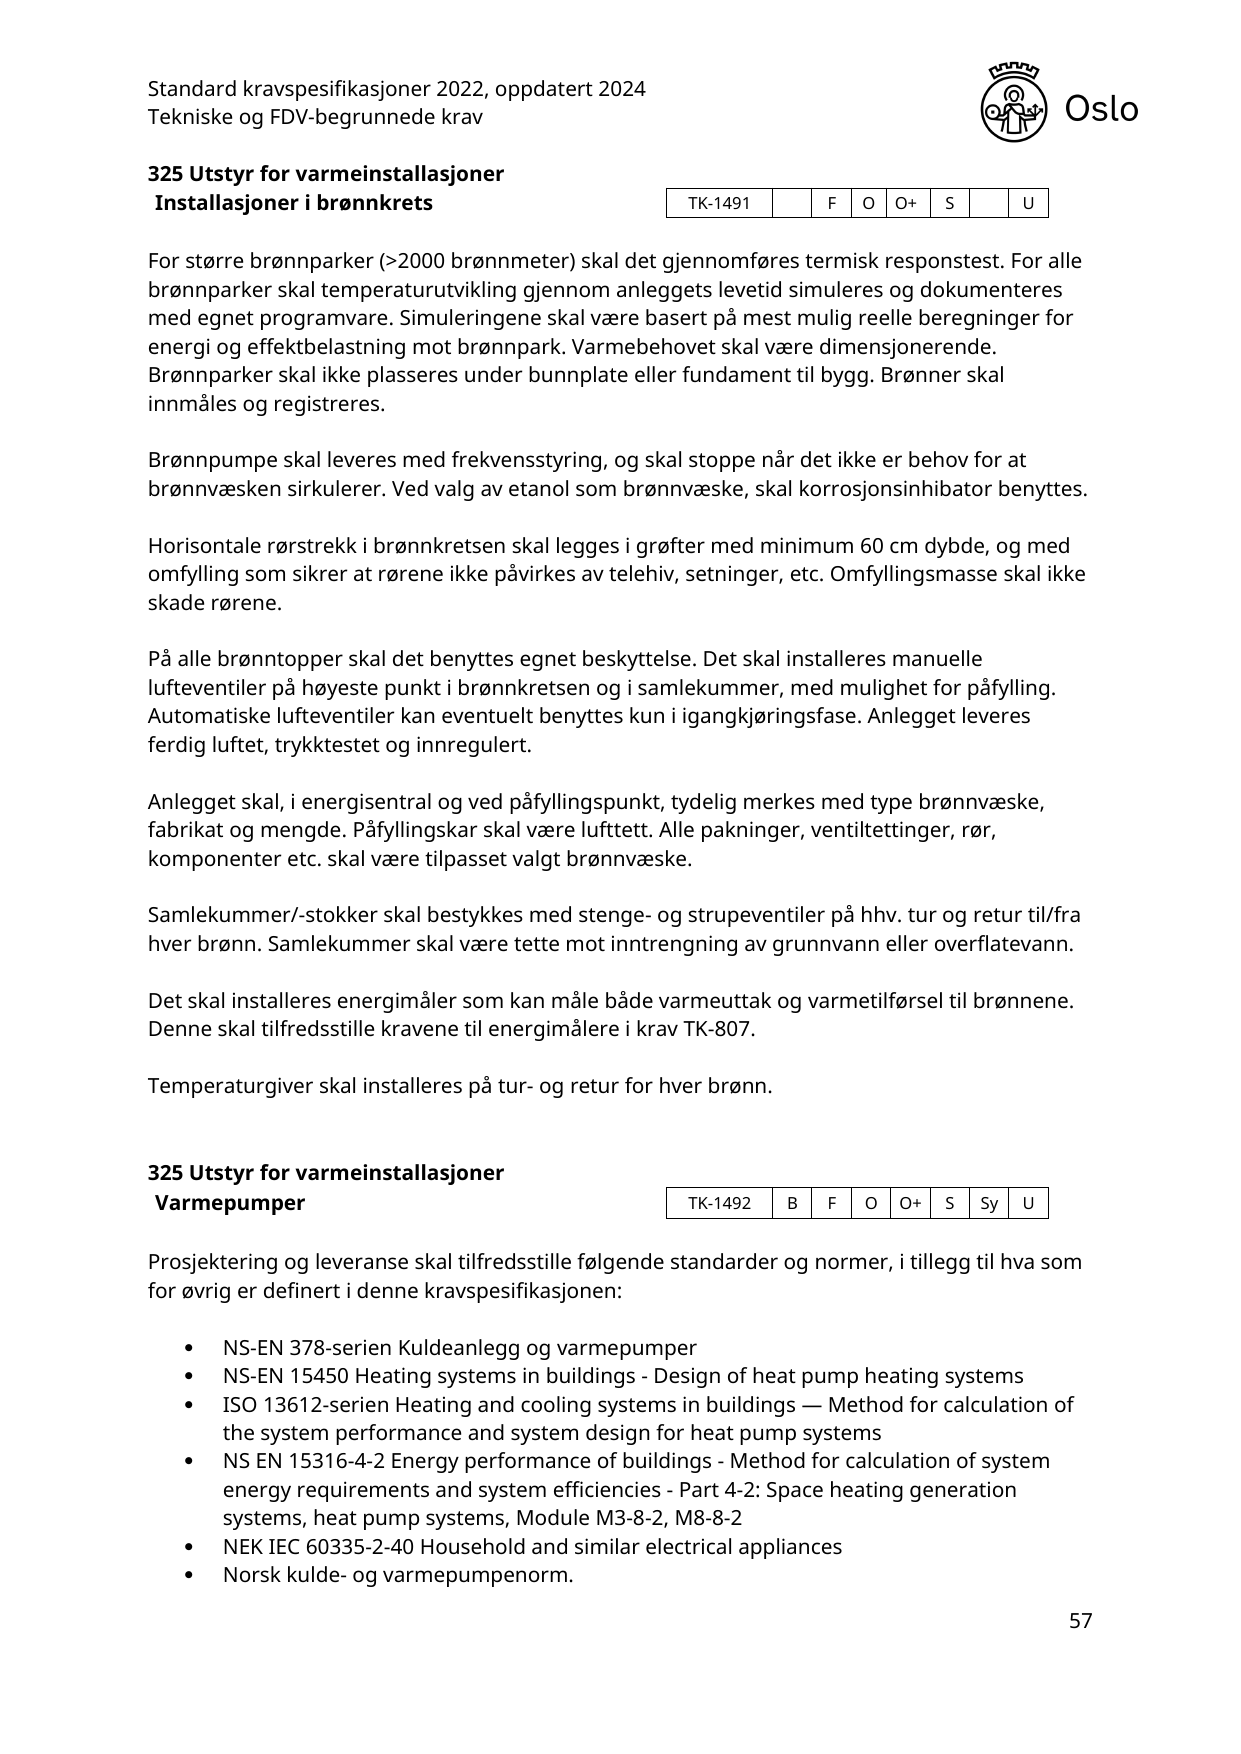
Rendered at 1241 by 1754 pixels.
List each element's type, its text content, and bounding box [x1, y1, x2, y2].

list NEK IEC 60335-2-40 Household and similar electrical appliances [185, 1532, 1093, 1560]
table_header U [1009, 1188, 1048, 1218]
table_header O+ [891, 1188, 930, 1218]
table_header [970, 189, 1008, 217]
table_header F [812, 189, 851, 217]
list NS-EN 378-serien Kuldeanlegg og varmepumper [185, 1333, 1093, 1361]
table_header Installasjoner i brønnkrets [148, 188, 666, 217]
table_header U [1009, 189, 1048, 217]
text Prosjektering og leveranse skal tilfredsstille følgende standarder og normer, i tillegg til hva som for øvrig er definert i denne kravspesifikasjonen: [148, 1247, 1093, 1304]
table_header S [931, 189, 969, 217]
table_header Sy [970, 1188, 1008, 1218]
text Brønnpumpe skal leveres med frekvensstyring, og skal stoppe når det ikke er behov for at brønnvæsken sirkulerer. Ved valg av etanol som brønnvæske, skal korrosjonsinhibator benyttes. [148, 446, 1093, 502]
text For større brønnparker (>2000 brønnmeter) skal det gjennomføres termisk responstest. For alle brønnparker skal temperaturutvikling gjennom anleggets levetid simuleres og dokumenteres med egnet programvare. Simuleringene skal være basert på mest mulig reelle beregninger for energi og effektbelastning mot brønnpark. Varmebehovet skal være dimensjonerende. Brønnparker skal ikke plasseres under bunnplate eller fundament til bygg. Brønner skal innmåles og registreres. [148, 246, 1093, 417]
table_header TK-1492 [667, 1188, 772, 1218]
text Samlekummer/-stokker skal bestykkes med stenge- og strupeventiler på hhv. tur og retur til/fra hver brønn. Samlekummer skal være tette mot inntrengning av grunnvann eller overflatevann. [148, 901, 1093, 957]
text På alle brønntopper skal det benyttes egnet beskyttelse. Det skal installeres manuelle lufteventiler på høyeste punkt i brønnkretsen og i samlekummer, med mulighet for påfylling. Automatiske lufteventiler kan eventuelt benyttes kun i igangkjøringsfase. Anlegget leveres ferdig luftet, trykktestet og innregulert. [148, 644, 1093, 758]
table_header O [852, 1188, 890, 1218]
list ISO 13612-serien Heating and cooling systems in buildings — Method for calculation of the system performance and system design for heat pump systems [185, 1390, 1093, 1447]
table_header S [931, 1188, 969, 1218]
table_header O+ [887, 189, 930, 217]
table_header F [812, 1188, 851, 1218]
text 325 Utstyr for varmeinstallasjoner [148, 159, 1093, 187]
text Temperaturgiver skal installeres på tur- og retur for hver brønn. [148, 1071, 1093, 1099]
table_header B [773, 1188, 811, 1218]
text 325 Utstyr for varmeinstallasjoner [148, 1158, 1093, 1187]
list Norsk kulde- og varmepumpenorm. [185, 1560, 1093, 1589]
table_header Varmepumper [148, 1187, 666, 1218]
text Det skal installeres energimåler som kan måle både varmeuttak og varmetilførsel til brønnene. Denne skal tilfredsstille kravene til energimålere i krav TK-807. [148, 986, 1093, 1043]
list NS EN 15316-4-2 Energy performance of buildings - Method for calculation of system energy requirements and system efficiencies - Part 4-2: Space heating generation systems, heat pump systems, Module M3-8-2, M8-8-2 [185, 1447, 1093, 1532]
text Anlegget skal, i energisentral og ved påfyllingspunkt, tydelig merkes med type brønnvæske, fabrikat og mengde. Påfyllingskar skal være lufttett. Alle pakninger, ventiltettinger, rør, komponenter etc. skal være tilpasset valgt brønnvæske. [148, 787, 1093, 872]
table_header O [852, 189, 886, 217]
table_header TK-1491 [667, 189, 772, 217]
table_header [773, 189, 811, 217]
list NS-EN 15450 Heating systems in buildings - Design of heat pump heating systems [185, 1361, 1093, 1390]
text Horisontale rørstrekk i brønnkretsen skal legges i grøfter med minimum 60 cm dybde, og med omfylling som sikrer at rørene ikke påvirkes av telehiv, setninger, etc. Omfyllingsmasse skal ikke skade rørene. [148, 531, 1093, 616]
